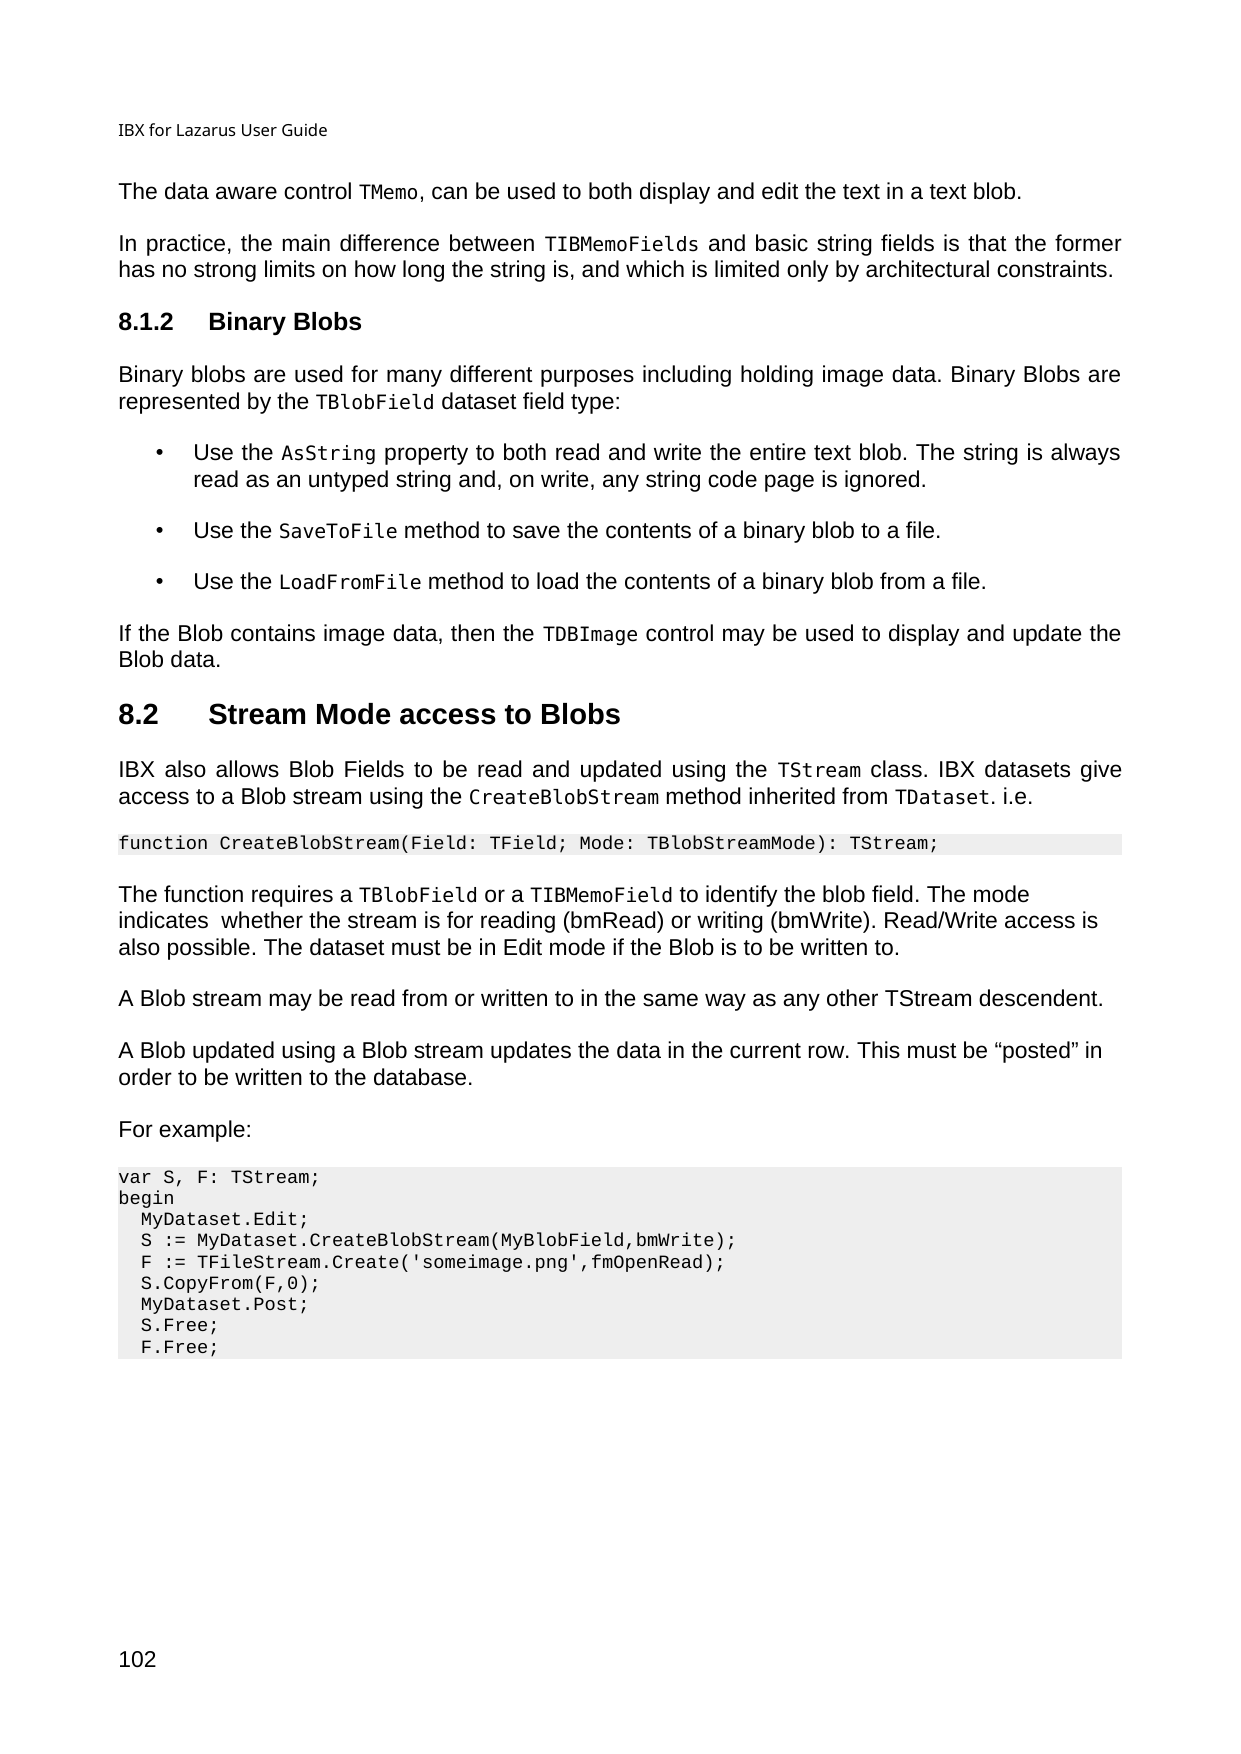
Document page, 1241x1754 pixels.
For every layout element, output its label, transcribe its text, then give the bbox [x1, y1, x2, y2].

text The function requires a TBlobField or a TIBMemoField to identify the blob field. The mode indicates whether the stream is for reading (bmRead) or writing (bmWrite). Read/Write access is also possible. The dataset must be in Edit mode if the Blob is to be written to. [118, 881, 1122, 960]
text begin [118, 1189, 1122, 1210]
text S.Free; [118, 1316, 1122, 1337]
text Binary blobs are used for many different purposes including holding image data. Binary Blobs are represented by the TBlobField dataset field type: [118, 361, 1122, 414]
subtitle Binary Blobs [118, 307, 1122, 336]
text The data aware control TMemo, can be used to both display and edit the text in a text blob. [118, 178, 1122, 204]
text In practice, the main difference between TIBMemoFields and basic string fields is that the former has no strong limits on how long the string is, and which is limited only by architectural constraints. [118, 229, 1122, 282]
text IBX also allows Blob Fields to be read and updated using the TStream class. IBX datasets give access to a Blob stream using the CreateBlobStream method inherited from TDataset. i.e. [118, 756, 1122, 809]
list Use the LoadFromFile method to load the contents of a binary blob from a file. [156, 568, 1122, 594]
text F := TFileStream.Create('someimage.png',fmOpenRead); [118, 1252, 1122, 1274]
list Use the SaveToFile method to save the contents of a binary blob to a file. [156, 517, 1122, 543]
text MyDataset.Post; [118, 1295, 1122, 1316]
text MyDataset.Edit; [118, 1210, 1122, 1231]
text var S, F: TStream; [118, 1167, 1122, 1189]
text S.CopyFrom(F,0); [118, 1274, 1122, 1295]
text A Blob updated using a Blob stream updates the data in the current row. This must be “posted” in order to be written to the database. [118, 1037, 1122, 1090]
text function CreateBlobStream(Field: TField; Mode: TBlobStreamMode): TStream; [118, 834, 1122, 855]
text If the Blob contains image data, then the TDBImage control may be used to display and update the Blob data. [118, 619, 1122, 672]
text F.Free; [118, 1337, 1122, 1359]
subtitle Stream Mode access to Blobs [118, 697, 1122, 731]
list Use the AsString property to both read and write the entire text blob. The string is always read as an untyped string and, on write, any string code page is ignored. [156, 439, 1122, 492]
text A Blob stream may be read from or written to in the same way as any other TStream descendent. [118, 985, 1122, 1012]
text For example: [118, 1116, 1122, 1142]
text S := MyDataset.CreateBlobStream(MyBlobField,bmWrite); [118, 1231, 1122, 1252]
